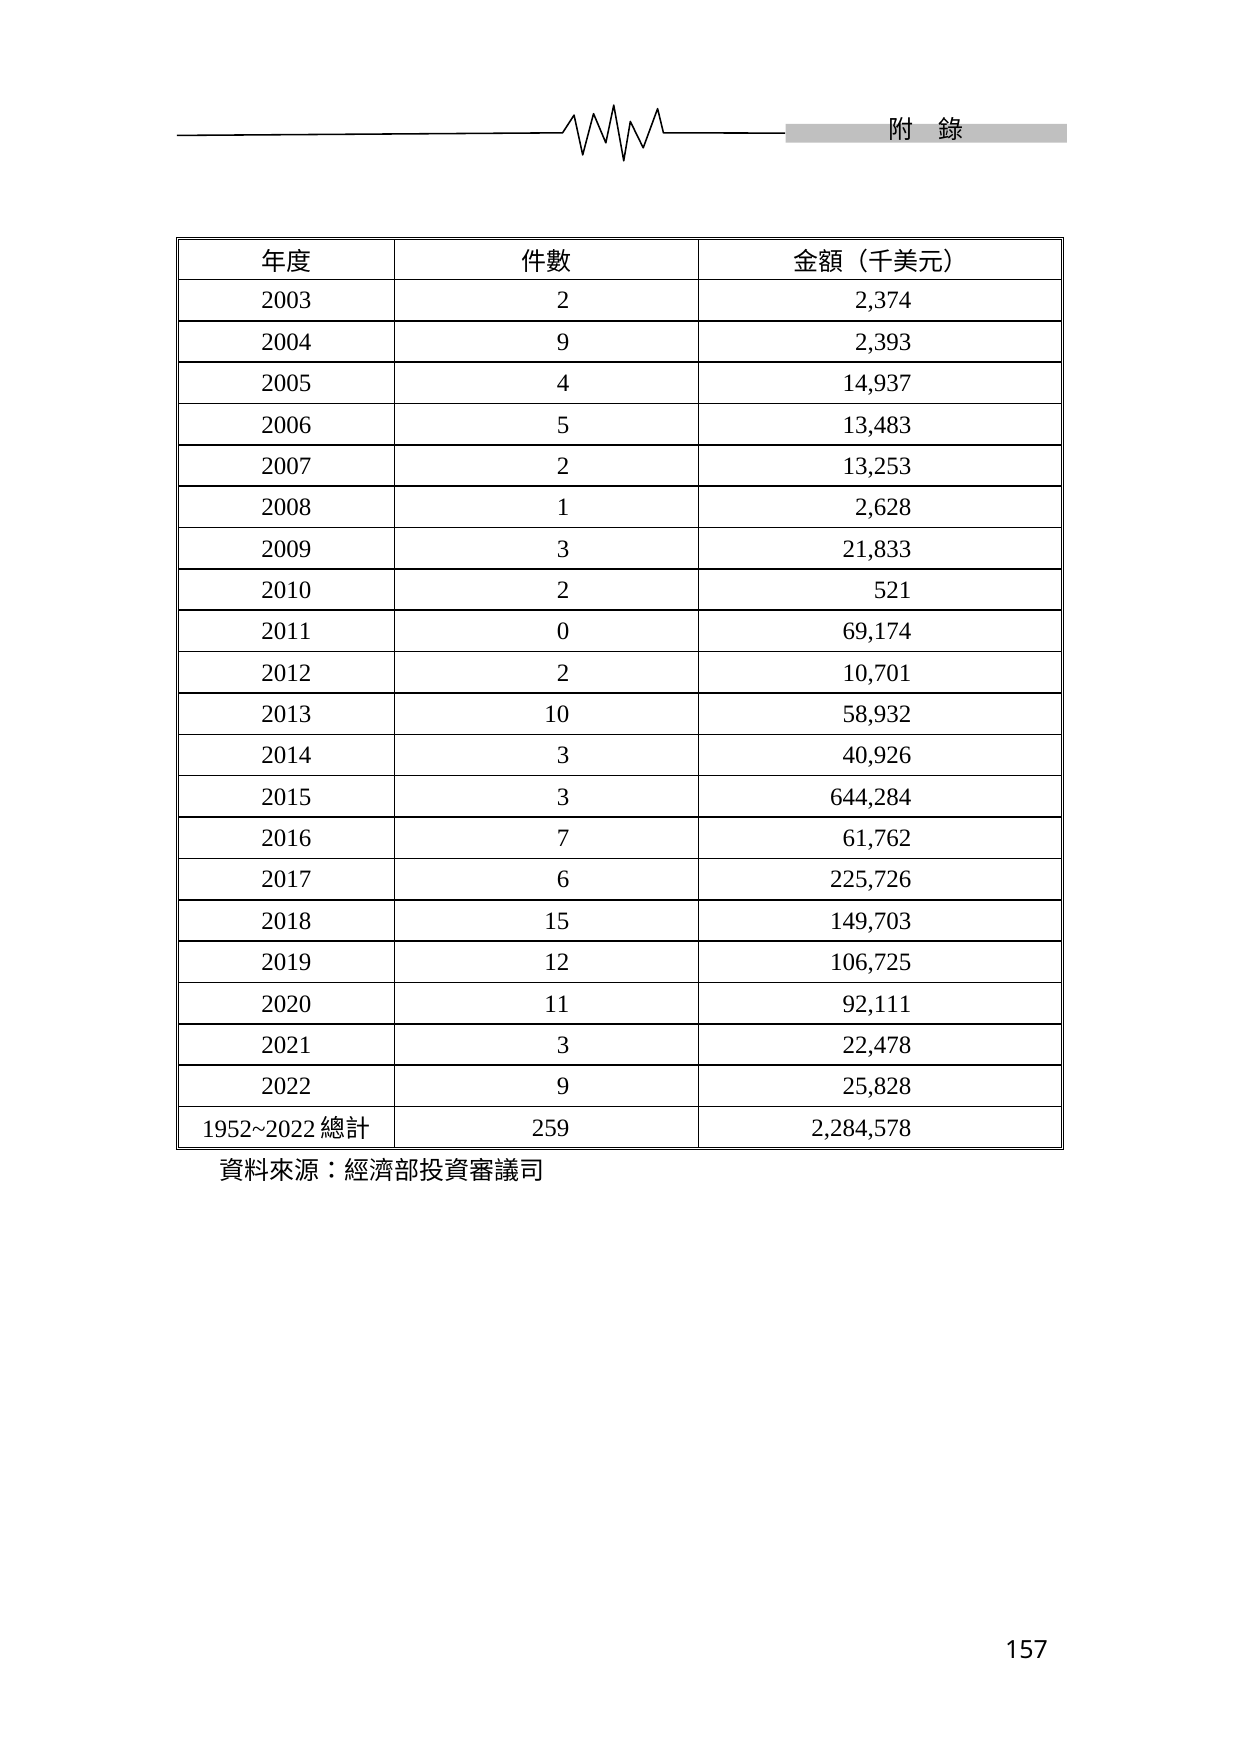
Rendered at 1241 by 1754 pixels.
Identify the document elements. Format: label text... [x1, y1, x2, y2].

table_cell 7 [395, 818, 698, 857]
table_cell 13,483 [699, 404, 1061, 444]
table_cell 58,932 [699, 694, 1061, 733]
table_cell 1952~2022總計 [179, 1107, 394, 1147]
table_cell 2010 [179, 570, 394, 609]
table_cell 106,725 [699, 942, 1061, 982]
table_cell 4 [395, 363, 698, 403]
table_cell 10,701 [699, 652, 1061, 692]
table_cell 2013 [179, 694, 394, 733]
table_cell 21,833 [699, 528, 1061, 568]
table_cell 2 [395, 446, 698, 485]
table_cell 13,253 [699, 446, 1061, 485]
table_cell 9 [395, 322, 698, 361]
table_cell 2 [395, 570, 698, 609]
table_cell 0 [395, 611, 698, 651]
table_cell 22,478 [699, 1025, 1061, 1064]
table_cell 69,174 [699, 611, 1061, 651]
table_cell 2019 [179, 942, 394, 982]
table_cell 2022 [179, 1066, 394, 1106]
table_cell 521 [699, 570, 1061, 609]
table_cell 2 [395, 652, 698, 692]
table_cell 2012 [179, 652, 394, 692]
table_cell 6 [395, 859, 698, 899]
table_cell 12 [395, 942, 698, 982]
table_cell 2,374 [699, 280, 1061, 320]
table_cell 2,628 [699, 487, 1061, 527]
table_cell 3 [395, 776, 698, 816]
table_cell 149,703 [699, 901, 1061, 940]
text 資料來源：經濟部投資審議司 [219, 1150, 1063, 1186]
table_cell 2006 [179, 404, 394, 444]
table_cell 225,726 [699, 859, 1061, 899]
table_cell 10 [395, 694, 698, 733]
table_cell 644,284 [699, 776, 1061, 816]
table_cell 2 [395, 280, 698, 320]
table_cell 3 [395, 528, 698, 568]
table_cell 9 [395, 1066, 698, 1106]
table_cell 2004 [179, 322, 394, 361]
table_cell 2005 [179, 363, 394, 403]
table_cell 61,762 [699, 818, 1061, 857]
table_cell 1 [395, 487, 698, 527]
table_cell 92,111 [699, 983, 1061, 1023]
table_cell 2021 [179, 1025, 394, 1064]
table_header 件數 [395, 240, 698, 278]
table_cell 259 [395, 1107, 698, 1147]
table_cell 3 [395, 1025, 698, 1064]
table_cell 2020 [179, 983, 394, 1023]
table_cell 40,926 [699, 735, 1061, 775]
table_cell 3 [395, 735, 698, 775]
table_cell 2,393 [699, 322, 1061, 361]
table_cell 2018 [179, 901, 394, 940]
table_cell 25,828 [699, 1066, 1061, 1106]
table_cell 2017 [179, 859, 394, 899]
table_cell 2008 [179, 487, 394, 527]
table_cell 2015 [179, 776, 394, 816]
table_cell 15 [395, 901, 698, 940]
table_header 金額（千美元） [699, 240, 1061, 278]
table_cell 2011 [179, 611, 394, 651]
table_cell 2014 [179, 735, 394, 775]
table_cell 5 [395, 404, 698, 444]
table_cell 11 [395, 983, 698, 1023]
table_cell 2003 [179, 280, 394, 320]
table_cell 14,937 [699, 363, 1061, 403]
table_header 年度 [179, 240, 394, 278]
table_cell 2,284,578 [699, 1107, 1061, 1147]
table_cell 2007 [179, 446, 394, 485]
table_cell 2016 [179, 818, 394, 857]
table_cell 2009 [179, 528, 394, 568]
